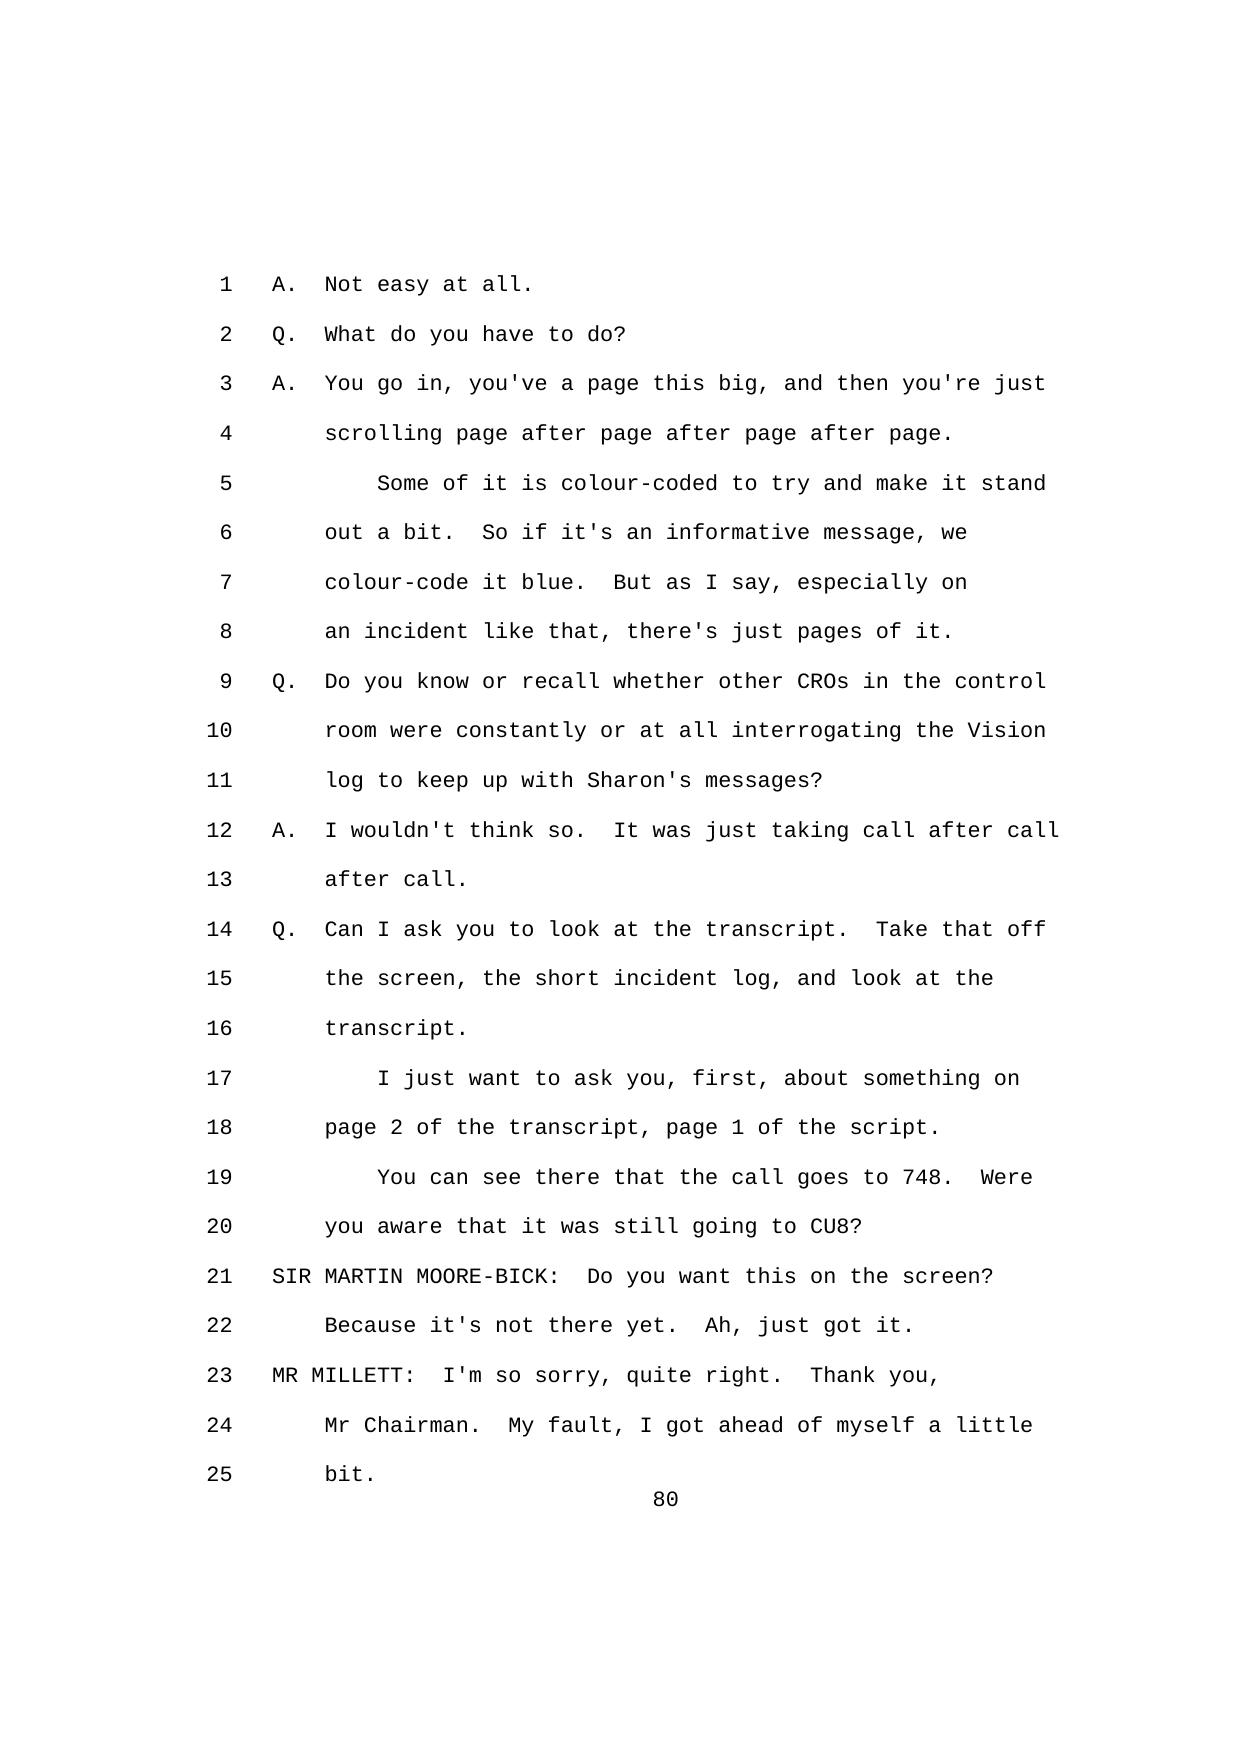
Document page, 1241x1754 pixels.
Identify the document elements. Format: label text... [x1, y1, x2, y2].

text 11 log to keep up with Sharon's messages? [75, 769, 1165, 794]
text 1 A. Not easy at all. [75, 273, 1165, 298]
text 14 Q. Can I ask you to look at the transcript. Take that off [75, 918, 1165, 943]
text 19 You can see there that the call goes to 748. Were [75, 1166, 1165, 1191]
text 15 the screen, the short incident log, and look at the [75, 967, 1165, 992]
text 10 room were constantly or at all interrogating the Vision [75, 719, 1165, 744]
text 8 an incident like that, there's just pages of it. [75, 620, 1165, 645]
text 22 Because it's not there yet. Ah, just got it. [75, 1314, 1165, 1339]
text 21 SIR MARTIN MOORE-BICK: Do you want this on the screen? [75, 1265, 1165, 1290]
text 6 out a bit. So if it's an informative message, we [75, 521, 1165, 546]
text 3 A. You go in, you've a page this big, and then you're just [75, 372, 1165, 397]
text 7 colour-code it blue. But as I say, especially on [75, 571, 1165, 596]
text 2 Q. What do you have to do? [75, 323, 1165, 348]
text 4 scrolling page after page after page after page. [75, 422, 1165, 447]
text 23 MR MILLETT: I'm so sorry, quite right. Thank you, [75, 1364, 1165, 1389]
text 25 bit. [75, 1463, 1165, 1488]
text 17 I just want to ask you, first, about something on [75, 1067, 1165, 1091]
text 18 page 2 of the transcript, page 1 of the script. [75, 1116, 1165, 1141]
text 13 after call. [75, 868, 1165, 893]
text 16 transcript. [75, 1017, 1165, 1042]
text 12 A. I wouldn't think so. It was just taking call after call [75, 819, 1165, 843]
text 20 you aware that it was still going to CU8? [75, 1215, 1165, 1240]
text 9 Q. Do you know or recall whether other CROs in the control [75, 670, 1165, 695]
text 80 [75, 1488, 1165, 1513]
text 24 Mr Chairman. My fault, I got ahead of myself a little [75, 1414, 1165, 1438]
text 5 Some of it is colour-coded to try and make it stand [75, 472, 1165, 496]
